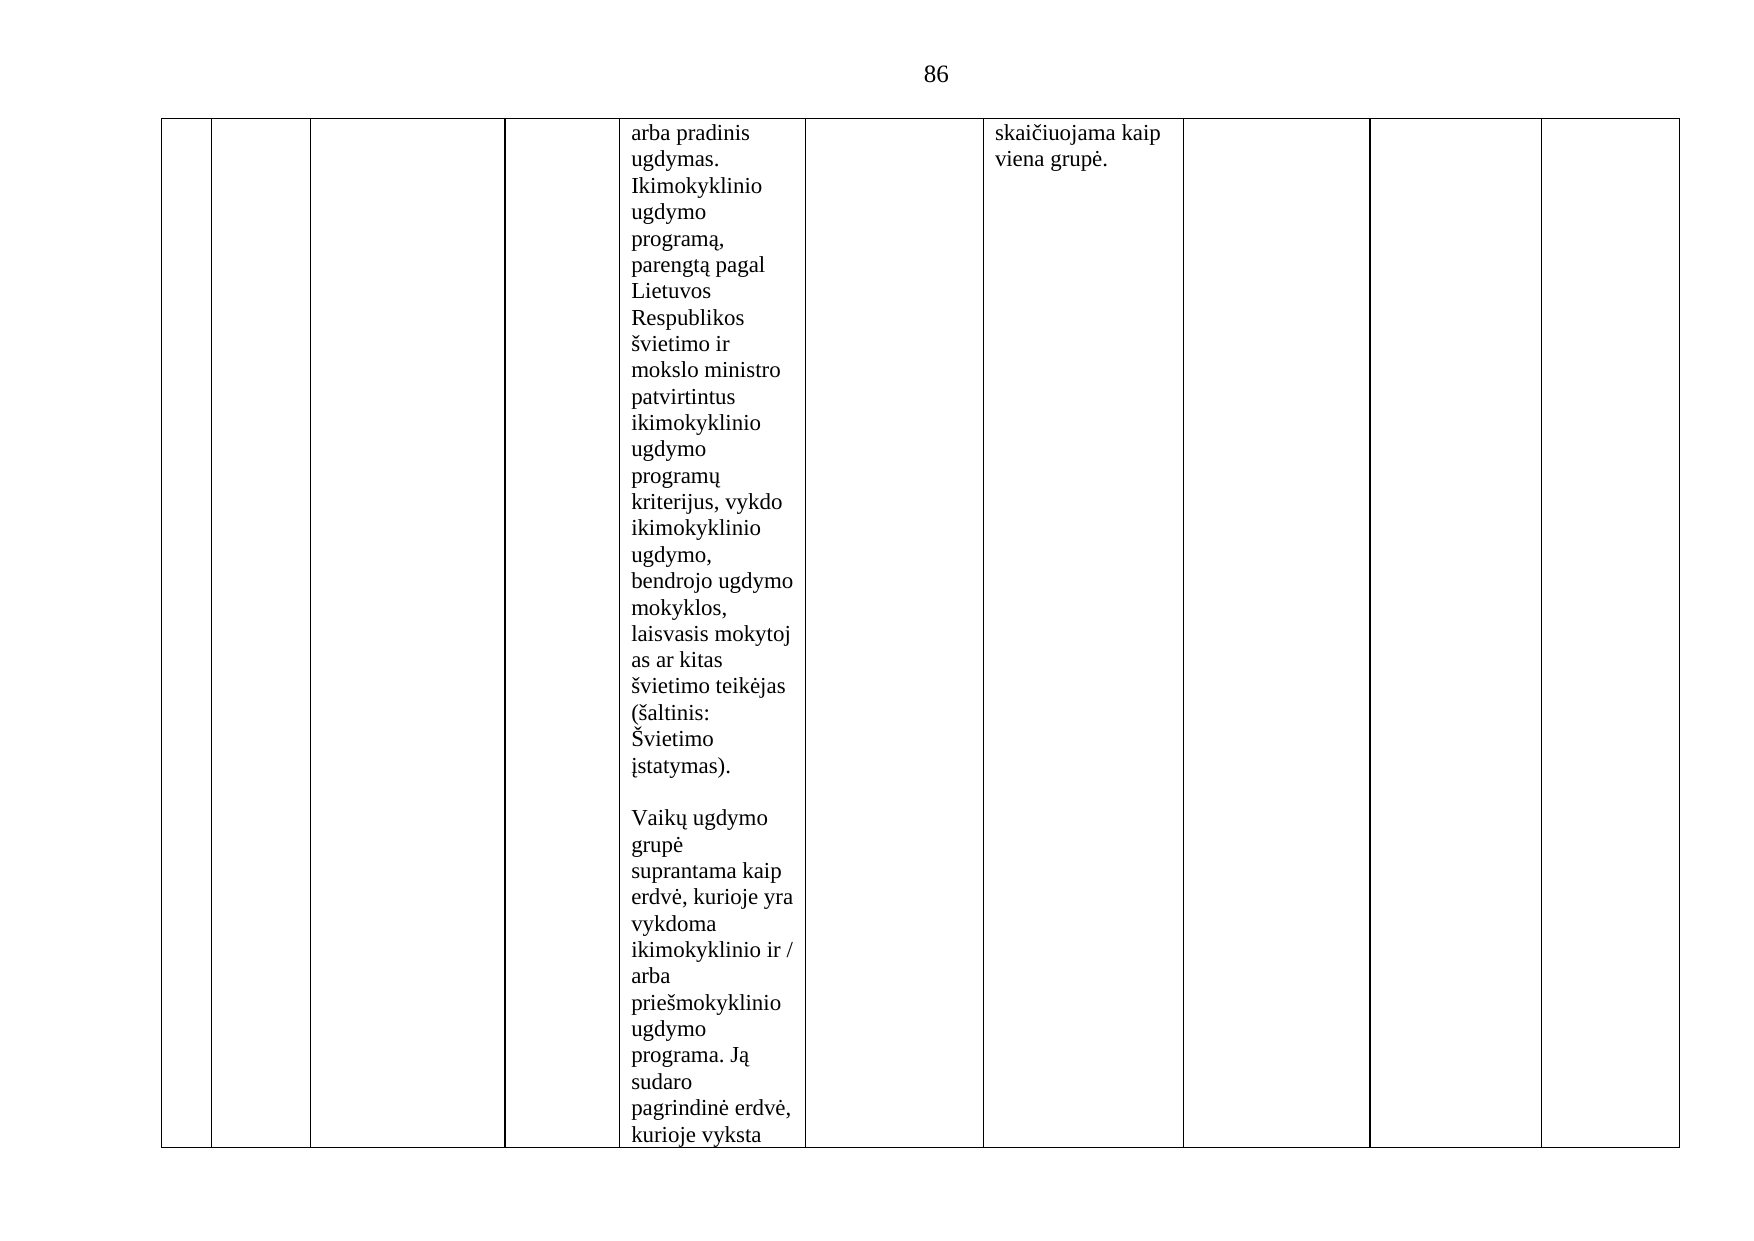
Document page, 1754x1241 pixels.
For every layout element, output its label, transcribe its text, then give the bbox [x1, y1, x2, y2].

table_cell [806, 119, 983, 1147]
table_cell [162, 119, 211, 1147]
table_cell skaičiuojama kaip viena grupė. [984, 119, 1183, 1147]
table_cell [1371, 119, 1541, 1147]
table_cell arba pradinis ugdymas. Ikimokyklinio ugdymo programą, parengtą pagal Lietuvos Respublikos švietimo ir mokslo ministro patvirtintus ikimokyklinio ugdymo programų kriterijus, vykdo ikimokyklinio ugdymo, bendrojo ugdymo mokyklos, laisvasis mokytojas ar kitas švietimo teikėjas (šaltinis: Švietimo įstatymas). Vaikų ugdymo grupė suprantama kaip erdvė, kurioje yra vykdoma ikimokyklinio ir / arba priešmokyklinio ugdymo programa. Ją sudaro pagrindinė erdvė, kurioje vyksta [620, 119, 805, 1147]
table_cell [1184, 119, 1369, 1147]
table_cell [506, 119, 619, 1147]
table_cell [1542, 119, 1679, 1147]
table_cell [212, 119, 310, 1147]
table_cell [311, 119, 504, 1147]
